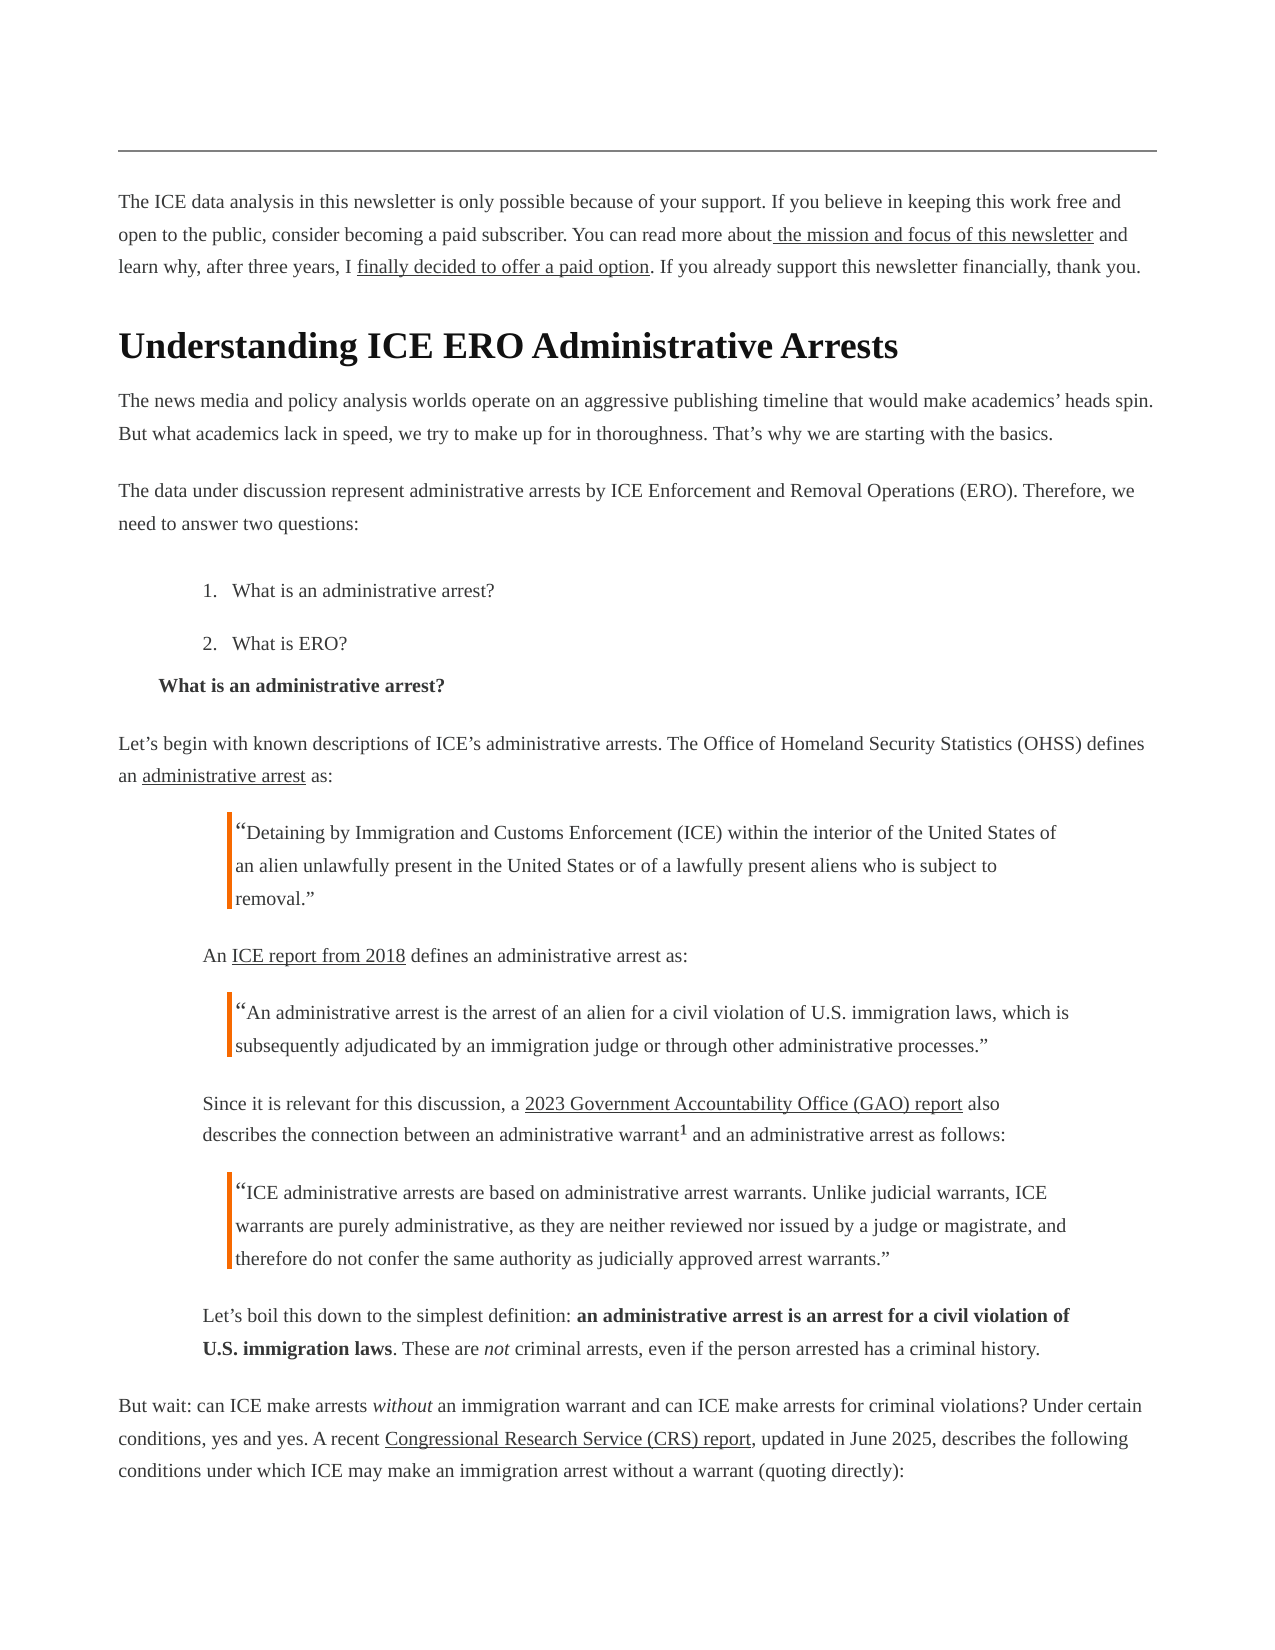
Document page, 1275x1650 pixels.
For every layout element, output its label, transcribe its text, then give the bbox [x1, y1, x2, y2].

text The news media and policy analysis worlds operate on an aggressive publishing timeline that would make academics’ heads spin. But what academics lack in speed, we try to make up for in thoroughness. That’s why we are starting with the basics. [118, 379, 1157, 444]
text “Detaining by Immigration and Customs Enforcement (ICE) within the interior of the United States of an alien unlawfully present in the United States or of a lawfully present aliens who is subject to removal.” [232, 812, 1073, 909]
text The data under discussion represent administrative arrests by ICE Enforcement and Removal Operations (ERO). Therefore, we need to answer two questions: [118, 469, 1157, 534]
text What is an administrative arrest? [158, 664, 1147, 697]
text Since it is relevant for this discussion, a 2023 Government Accountability Office (GAO) report also describes the connection between an administrative warrant¹ and an administrative arrest as follows: [202, 1082, 1073, 1147]
list What is ERO? [202, 622, 1147, 654]
text Let’s boil this down to the simplest definition: an administrative arrest is an arrest for a civil violation of U.S. immigration laws. These are not criminal arrests, even if the person arrested has a criminal history. [202, 1294, 1073, 1359]
text But wait: can ICE make arrests without an immigration warrant and can ICE make arrests for criminal violations? Under certain conditions, yes and yes. A recent Congressional Research Service (CRS) report, updated in June 2025, describes the following conditions under which ICE may make an immigration arrest without a warrant (quoting directly): [118, 1384, 1157, 1482]
subtitle Understanding ICE ERO Administrative Arrests [118, 324, 1157, 367]
text “An administrative arrest is the arrest of an alien for a civil violation of U.S. immigration laws, which is subsequently adjudicated by an immigration judge or through other administrative processes.” [232, 992, 1073, 1057]
list What is an administrative arrest? [202, 569, 1147, 602]
text An ICE report from 2018 defines an administrative arrest as: [202, 934, 1073, 967]
text “ICE administrative arrests are based on administrative arrest warrants. Unlike judicial warrants, ICE warrants are purely administrative, as they are neither reviewed nor issued by a judge or magistrate, and therefore do not confer the same authority as judicially approved arrest warrants.” [232, 1172, 1073, 1269]
text Let’s begin with known descriptions of ICE’s administrative arrests. The Office of Homeland Security Statistics (OHSS) defines an administrative arrest as: [118, 722, 1157, 787]
text The ICE data analysis in this newsletter is only possible because of your support. If you believe in keeping this work free and open to the public, consider becoming a paid subscriber. You can read more about the mission and focus of this newsletter and learn why, after three years, I finally decided to offer a paid option. If you already support this newsletter financially, thank you. [118, 181, 1157, 278]
